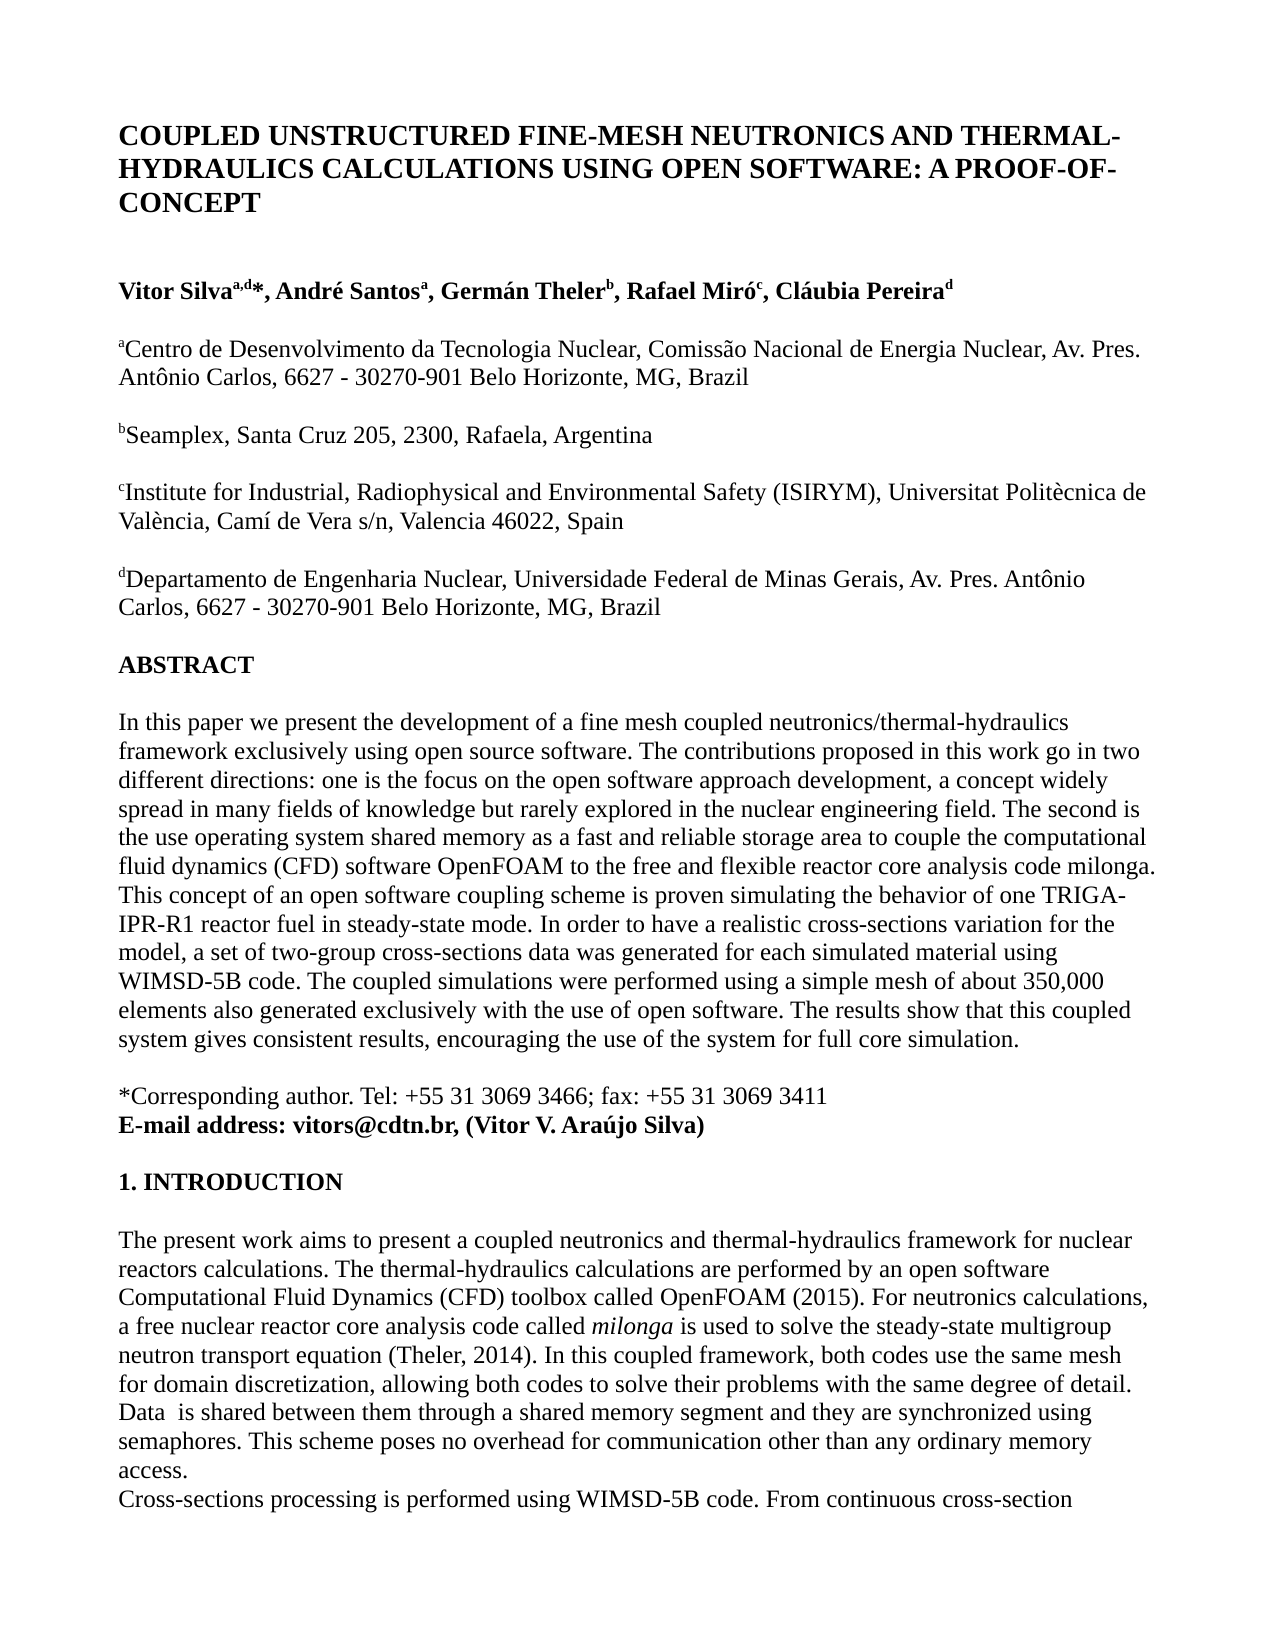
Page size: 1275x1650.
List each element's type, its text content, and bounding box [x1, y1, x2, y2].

text COUPLED UNSTRUCTURED FINE-MESH NEUTRONICS AND THERMAL-HYDRAULICS CALCULATIONS USING OPEN SOFTWARE: A PROOF-OF-CONCEPT [118, 118, 1157, 219]
text The present work aims to present a coupled neutronics and thermal-hydraulics framework for nuclear reactors calculations. The thermal-hydraulics calculations are performed by an open software Computational Fluid Dynamics (CFD) toolbox called OpenFOAM (2015). For neutronics calculations, a free nuclear reactor core analysis code called milonga is used to solve the steady-state multigroup neutron transport equation (Theler, 2014). In this coupled framework, both codes use the same mesh for domain discretization, allowing both codes to solve their problems with the same degree of detail. Data is shared between them through a shared memory segment and they are synchronized using semaphores. This scheme poses no overhead for communication other than any ordinary memory access. [118, 1225, 1157, 1484]
text cInstitute for Industrial, Radiophysical and Environmental Safety (ISIRYM), Universitat Politècnica de València, Camí de Vera s/n, Valencia 46022, Spain [118, 477, 1157, 535]
text 1. INTRODUCTION [118, 1167, 1157, 1196]
text *Corresponding author. Tel: +55 31 3069 3466; fax: +55 31 3069 3411 [118, 1081, 1157, 1110]
text ABSTRACT [118, 650, 1157, 679]
text E-mail address: vitors@cdtn.br, (Vitor V. Araújo Silva) [118, 1110, 1157, 1139]
text aCentro de Desenvolvimento da Tecnologia Nuclear, Comissão Nacional de Energia Nuclear, Av. Pres. Antônio Carlos, 6627 - 30270-901 Belo Horizonte, MG, Brazil [118, 334, 1157, 391]
text dDepartamento de Engenharia Nuclear, Universidade Federal de Minas Gerais, Av. Pres. Antônio Carlos, 6627 - 30270-901 Belo Horizonte, MG, Brazil [118, 564, 1157, 621]
text Vitor Silvaa,d*, André Santosa, Germán Thelerb, Rafael Miróc, Cláubia Pereirad [118, 276, 1157, 305]
text Cross-sections processing is performed using WIMSD-5B code. From continuous cross-section [118, 1484, 1157, 1512]
text In this paper we present the development of a fine mesh coupled neutronics/thermal-hydraulics framework exclusively using open source software. The contributions proposed in this work go in two different directions: one is the focus on the open software approach development, a concept widely spread in many fields of knowledge but rarely explored in the nuclear engineering field. The second is the use operating system shared memory as a fast and reliable storage area to couple the computational fluid dynamics (CFD) software OpenFOAM to the free and flexible reactor core analysis code milonga. This concept of an open software coupling scheme is proven simulating the behavior of one TRIGA-IPR-R1 reactor fuel in steady-state mode. In order to have a realistic cross-sections variation for the model, a set of two-group cross-sections data was generated for each simulated material using WIMSD-5B code. The coupled simulations were performed using a simple mesh of about 350,000 elements also generated exclusively with the use of open software. The results show that this coupled system gives consistent results, encouraging the use of the system for full core simulation. [118, 707, 1157, 1052]
text bSeamplex, Santa Cruz 205, 2300, Rafaela, Argentina [118, 420, 1157, 449]
